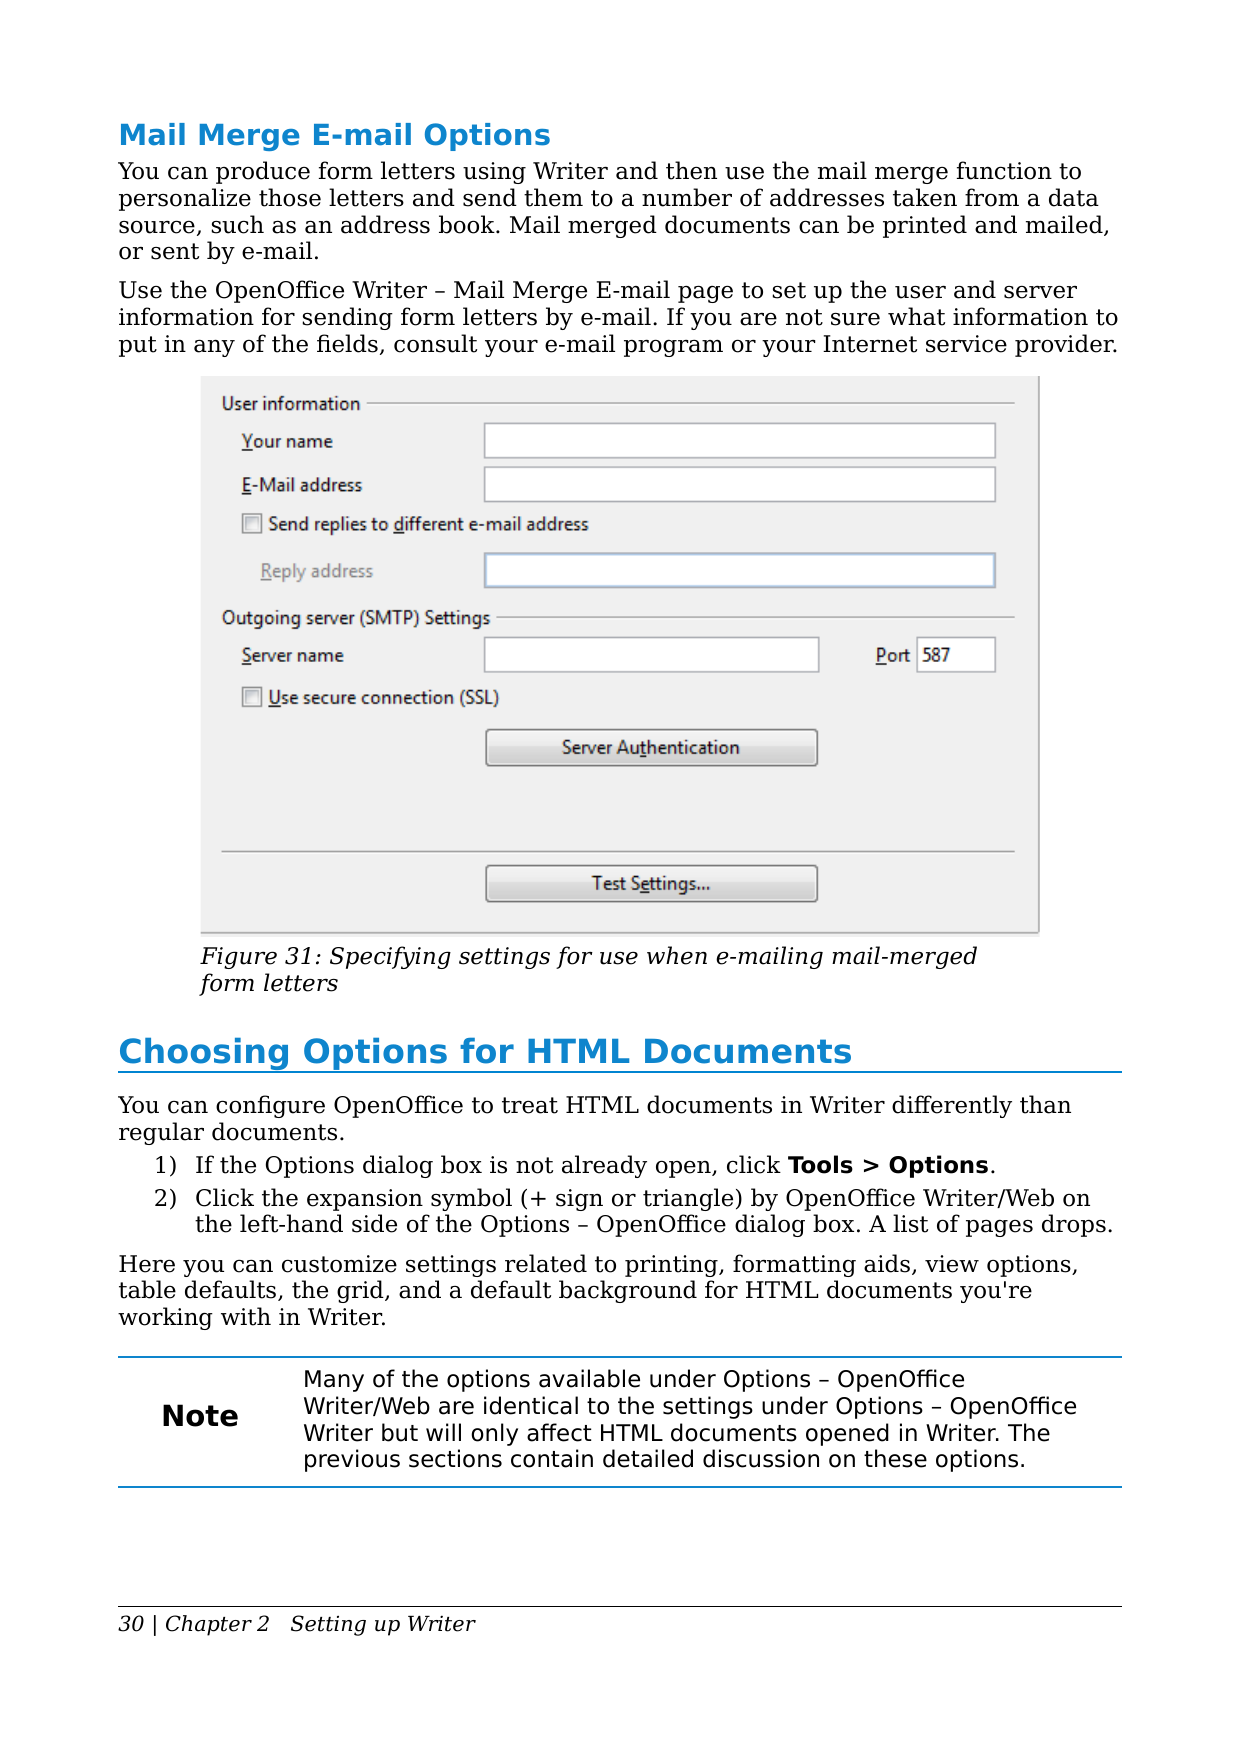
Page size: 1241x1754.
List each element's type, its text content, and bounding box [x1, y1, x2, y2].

text Figure 31: Specifying settings for use when e-mailing mail-merged form letters [201, 943, 1040, 996]
picture [200, 376, 1040, 937]
text You can produce form letters using Writer and then use the mail merge function to personalize those letters and send them to a number of addresses taken from a data source, such as an address book. Mail merged documents can be printed and mailed, or sent by e-mail. [118, 158, 1122, 265]
subtitle Choosing Options for HTML Documents [118, 1032, 1122, 1071]
subtitle Mail Merge E-mail Options [118, 118, 1122, 152]
list If the Options dialog box is not already open, click Tools > Options. [177, 1152, 1122, 1179]
text Here you can customize settings related to printing, formatting aids, view options, table defaults, the grid, and a default background for HTML documents you're working with in Writer. [118, 1251, 1122, 1331]
list You can configure OpenOffice to treat HTML documents in Writer differently than regular documents. [118, 1092, 1122, 1146]
list Click the expansion symbol (+ sign or triangle) by OpenOffice Writer/Web on the left-hand side of the Options – OpenOffice dialog box. A list of pages drops. [177, 1185, 1122, 1238]
text Use the OpenOffice Writer – Mail Merge E-mail page to set up the user and server information for sending form letters by e-mail. If you are not sure what information to put in any of the fields, consult your e-mail program or your Internet service provider. [118, 278, 1122, 358]
table_header Many of the options available under Options – OpenOffice Writer/Web are identical to the settings under Options – OpenOffice Writer but will only affect HTML documents opened in Writer. The previous sections contain detailed discussion on these options. [281, 1358, 1122, 1486]
table_header Note [118, 1358, 281, 1486]
